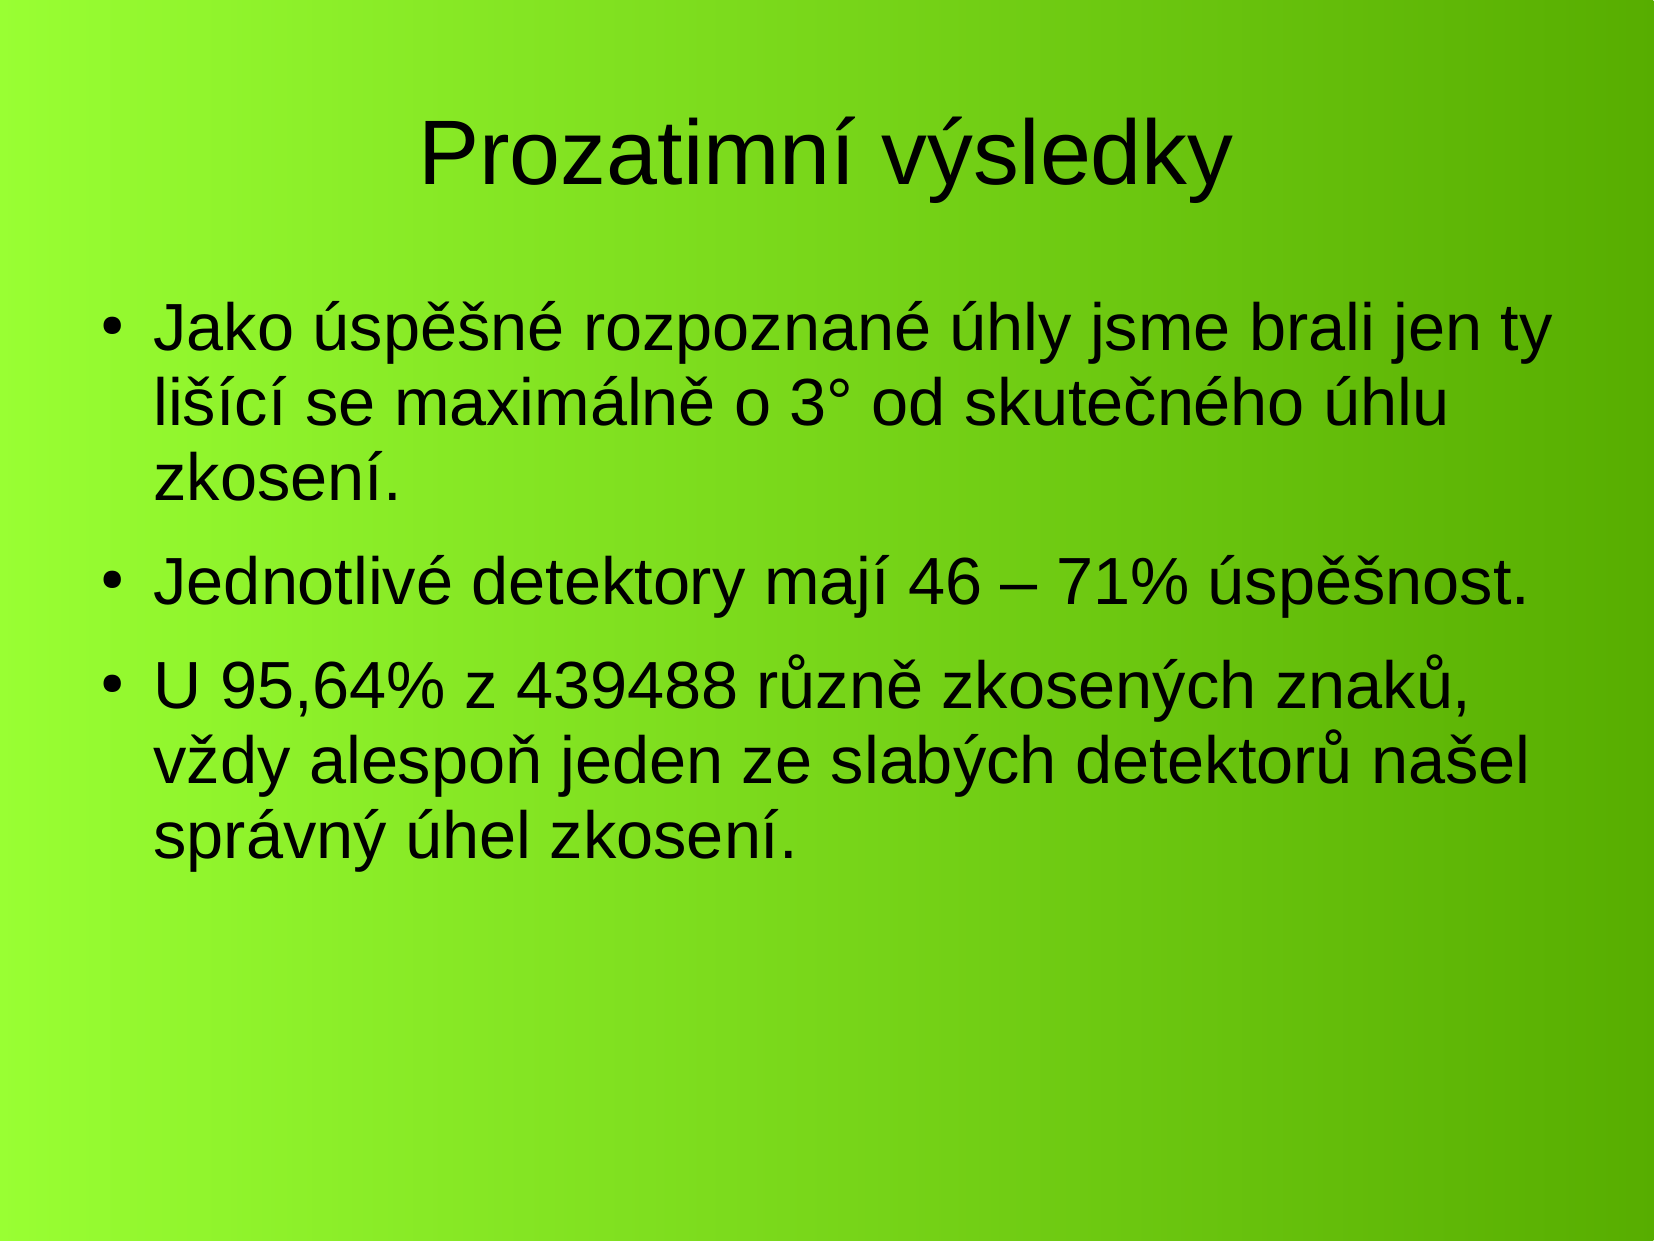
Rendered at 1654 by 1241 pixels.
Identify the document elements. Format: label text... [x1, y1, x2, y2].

title Prozatimní výsledky [82, 49, 1571, 257]
list Jako úspěšné rozpoznané úhly jsme brali jen ty lišící se maximálně o 3° od skutečného úhlu zkosení. Jednotlivé detektory mají 46 – 71% úspěšnost. U 95,64% z 439488 různě zkosených znaků, vždy alespoň jeden ze slabých detektorů našel správný úhel zkosení. [82, 290, 1571, 1109]
